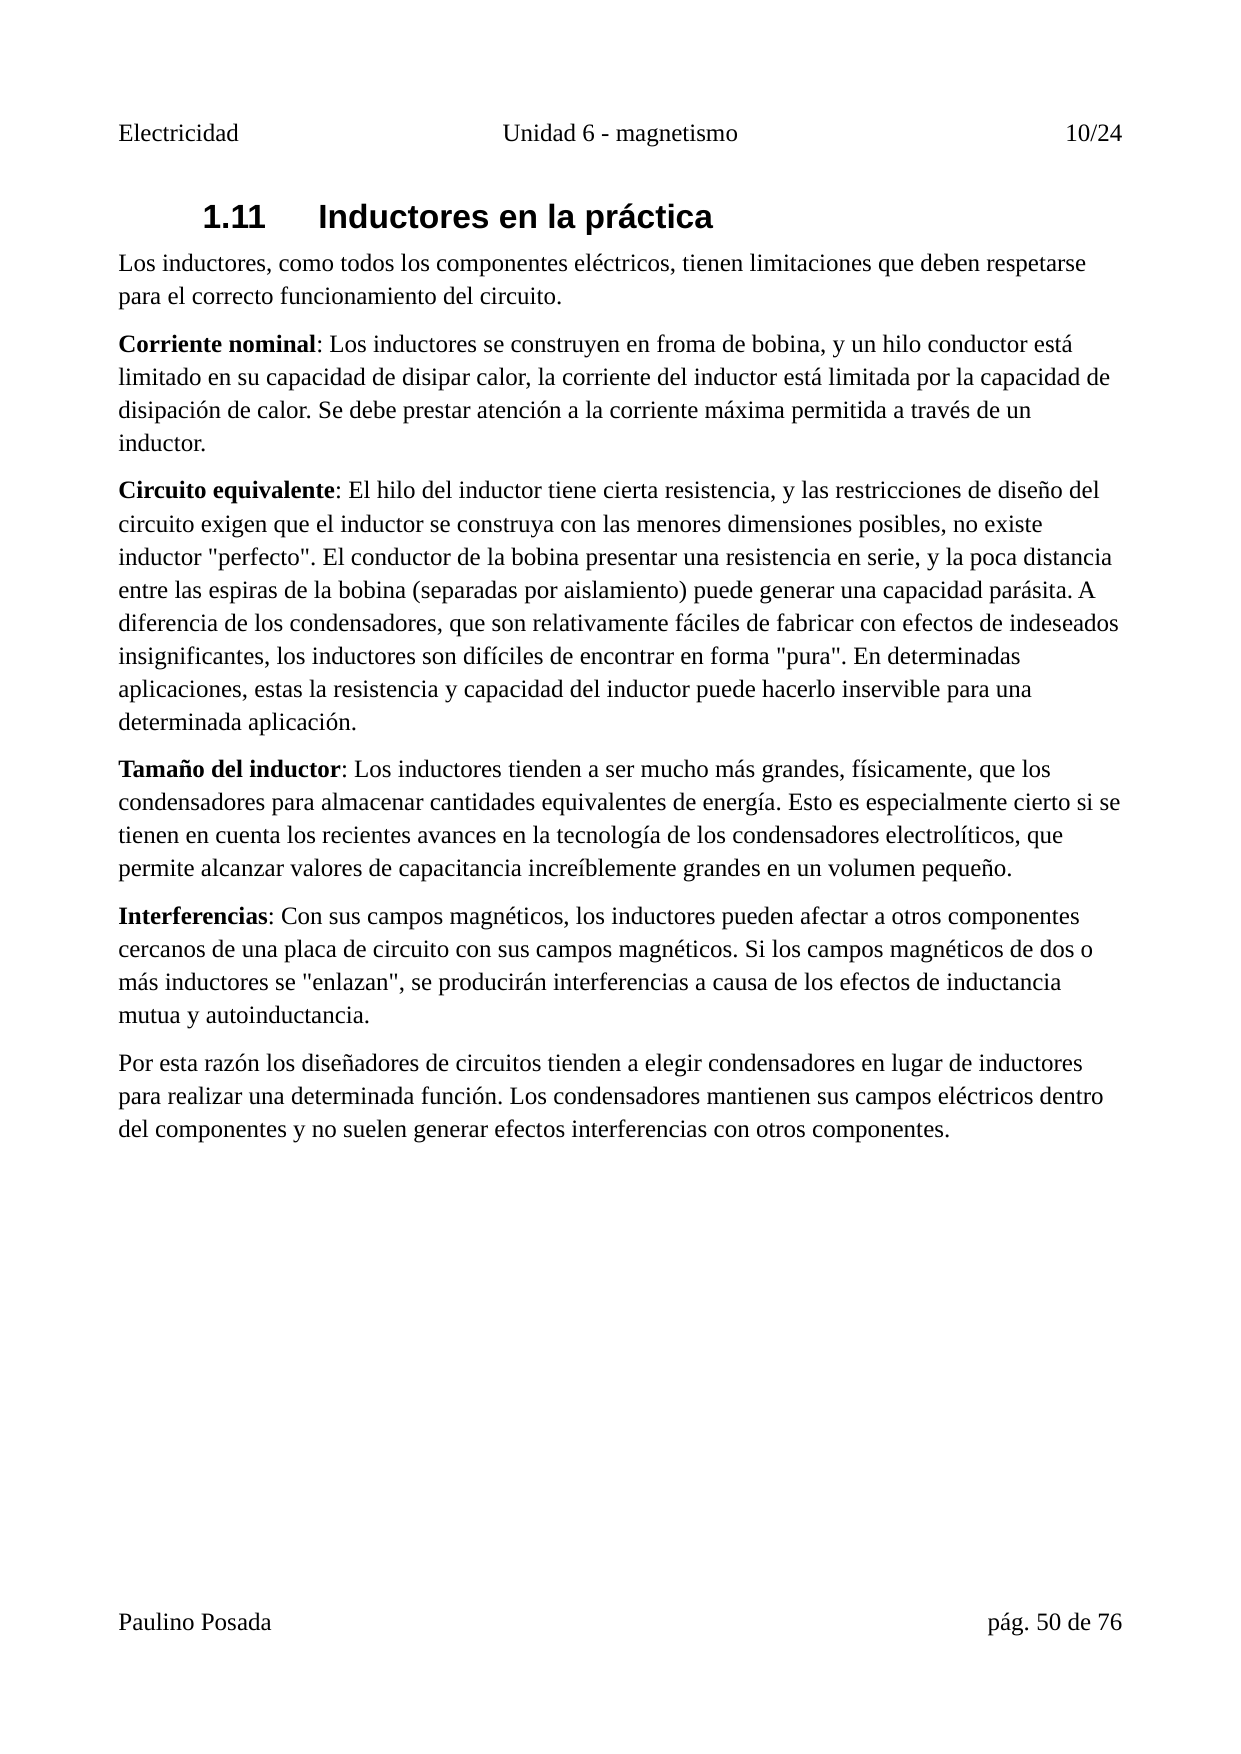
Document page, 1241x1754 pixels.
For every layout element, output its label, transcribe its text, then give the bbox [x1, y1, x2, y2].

subtitle Inductores en la práctica [193, 197, 1122, 236]
text Circuito equivalente: El hilo del inductor tiene cierta resistencia, y las restricciones de diseño del circuito exigen que el inductor se construya con las menores dimensiones posibles, no existe inductor "perfecto". El conductor de la bobina presentar una resistencia en serie, y la poca distancia entre las espiras de la bobina (separadas por aislamiento) puede generar una capacidad parásita. A diferencia de los condensadores, que son relativamente fáciles de fabricar con efectos de indeseados insignificantes, los inductores son difíciles de encontrar en forma "pura". En determinadas aplicaciones, estas la resistencia y capacidad del inductor puede hacerlo inservible para una determinada aplicación. [118, 476, 1122, 736]
text Por esta razón los diseñadores de circuitos tienden a elegir condensadores en lugar de inductores para realizar una determinada función. Los condensadores mantienen sus campos eléctricos dentro del componentes y no suelen generar efectos interferencias con otros componentes. [118, 1048, 1122, 1142]
text Los inductores, como todos los componentes eléctricos, tienen limitaciones que deben respetarse para el correcto funcionamiento del circuito. [118, 248, 1122, 310]
text Tamaño del inductor: Los inductores tienden a ser mucho más grandes, físicamente, que los condensadores para almacenar cantidades equivalentes de energía. Esto es especialmente cierto si se tienen en cuenta los recientes avances en la tecnología de los condensadores electrolíticos, que permite alcanzar valores de capacitancia increíblemente grandes en un volumen pequeño. [118, 754, 1122, 882]
text Interferencias: Con sus campos magnéticos, los inductores pueden afectar a otros componentes cercanos de una placa de circuito con sus campos magnéticos. Si los campos magnéticos de dos o más inductores se "enlazan", se producirán interferencias a causa de los efectos de inductancia mutua y autoinductancia. [118, 901, 1122, 1029]
text Corriente nominal: Los inductores se construyen en froma de bobina, y un hilo conductor está limitado en su capacidad de disipar calor, la corriente del inductor está limitada por la capacidad de disipación de calor. Se debe prestar atención a la corriente máxima permitida a través de un inductor. [118, 329, 1122, 457]
